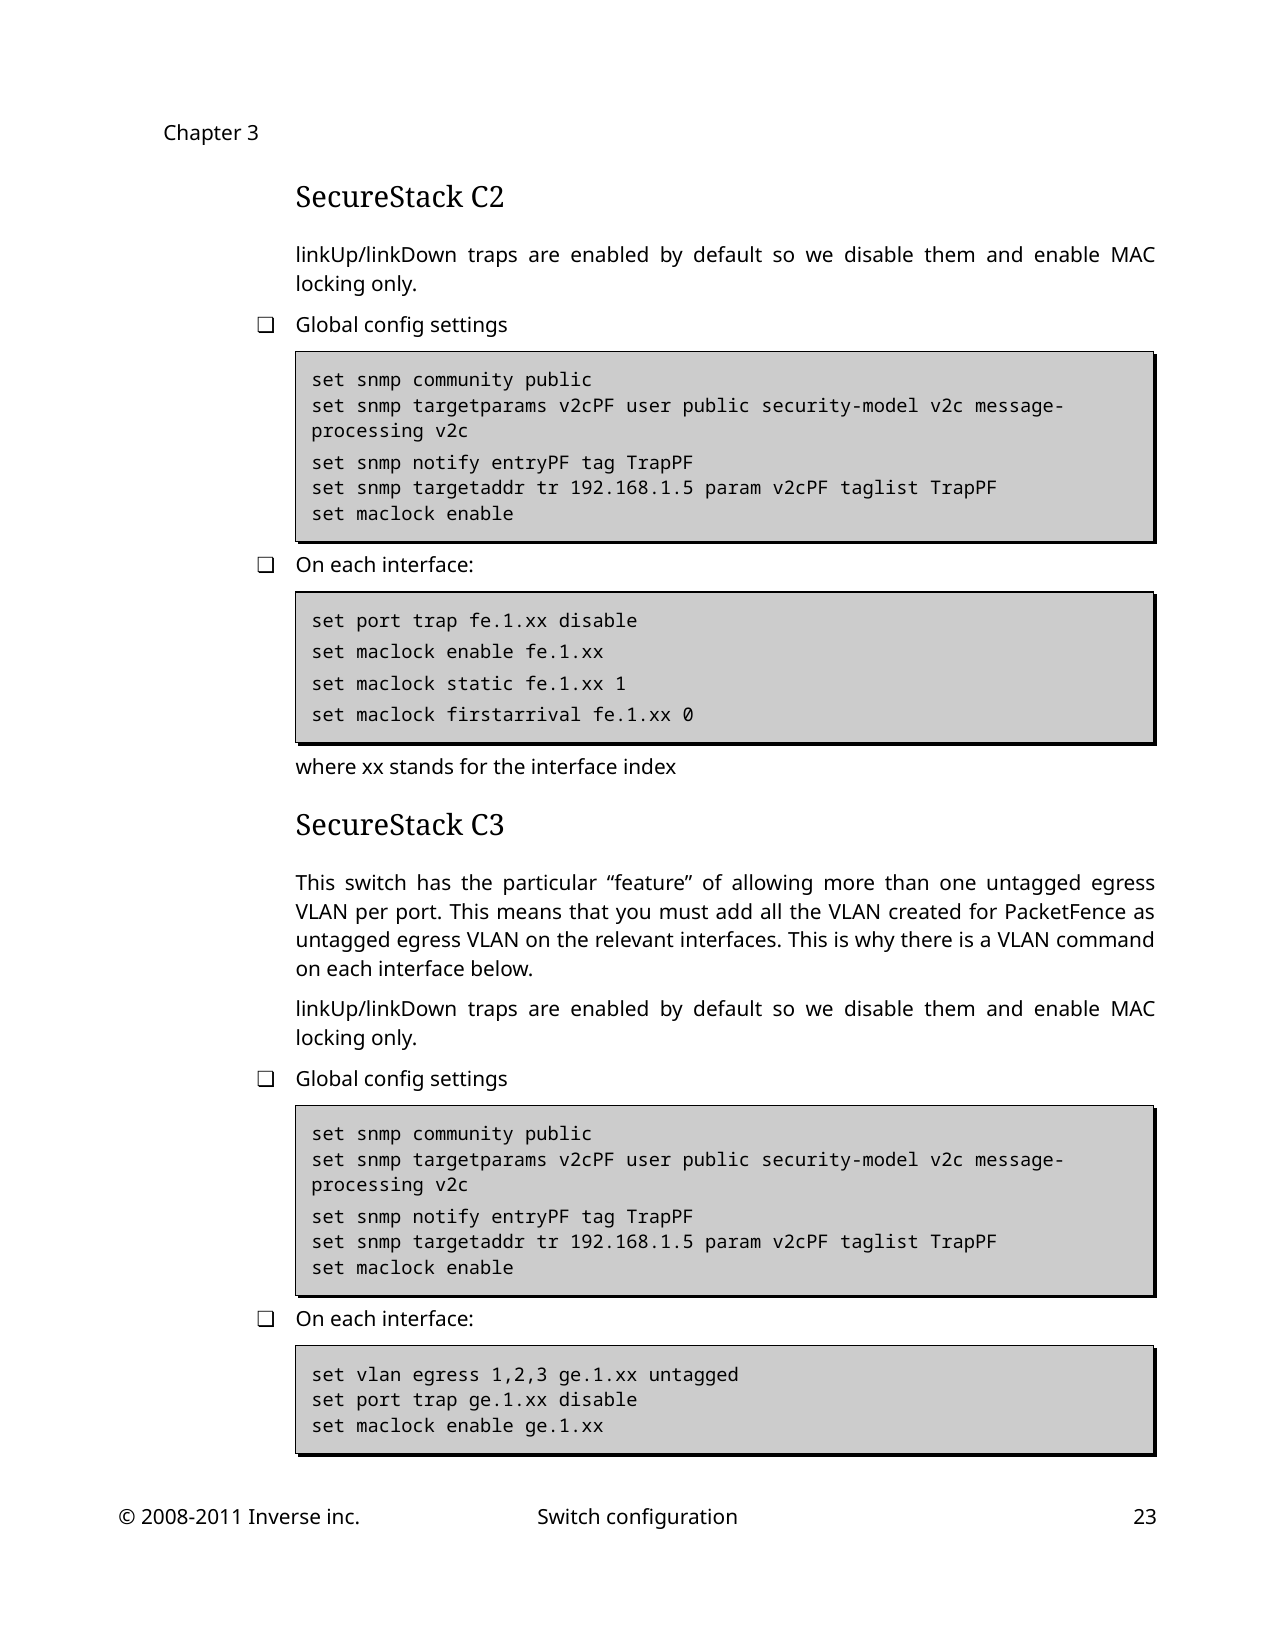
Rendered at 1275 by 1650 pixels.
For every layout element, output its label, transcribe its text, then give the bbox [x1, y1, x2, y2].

list ❏ Global config settings [256, 1064, 1157, 1092]
text linkUp/linkDown traps are enabled by default so we disable them and enable MAC locking only. [295, 994, 1157, 1051]
text set port trap fe.1.xx disable [296, 593, 1153, 623]
text where xx stands for the interface index [295, 752, 1157, 780]
subtitle SecureStack C3 [295, 804, 1157, 843]
text linkUp/linkDown traps are enabled by default so we disable them and enable MAC locking only. [295, 241, 1157, 297]
text set maclock firstarrival fe.1.xx 0 [296, 686, 1153, 742]
text set snmp notify entryPF tag TrapPF set snmp targetaddr tr 192.168.1.5 param v2cPF taglist TrapPF set maclock enable [296, 1187, 1153, 1295]
text set maclock static fe.1.xx 1 [296, 654, 1153, 686]
subtitle SecureStack C2 [295, 176, 1157, 216]
list ❏ On each interface: [256, 1304, 1157, 1333]
text set snmp notify entryPF tag TrapPF set snmp targetaddr tr 192.168.1.5 param v2cPF taglist TrapPF set maclock enable [296, 433, 1153, 541]
text This switch has the particular “feature” of allowing more than one untagged egress VLAN per port. This means that you must add all the VLAN created for PacketFence as untagged egress VLAN on the relevant interfaces. This is why there is a VLAN command on each interface below. [295, 868, 1157, 982]
text set maclock enable fe.1.xx [296, 623, 1153, 654]
text set snmp community public set snmp targetparams v2cPF user public security-model v2c message-processing v2c [296, 352, 1153, 433]
text set snmp community public set snmp targetparams v2cPF user public security-model v2c message-processing v2c [296, 1106, 1153, 1187]
list ❏ On each interface: [256, 550, 1157, 579]
list ❏ Global config settings [256, 310, 1157, 338]
text set vlan egress 1,2,3 ge.1.xx untagged set port trap ge.1.xx disable set maclock enable ge.1.xx [296, 1346, 1153, 1453]
